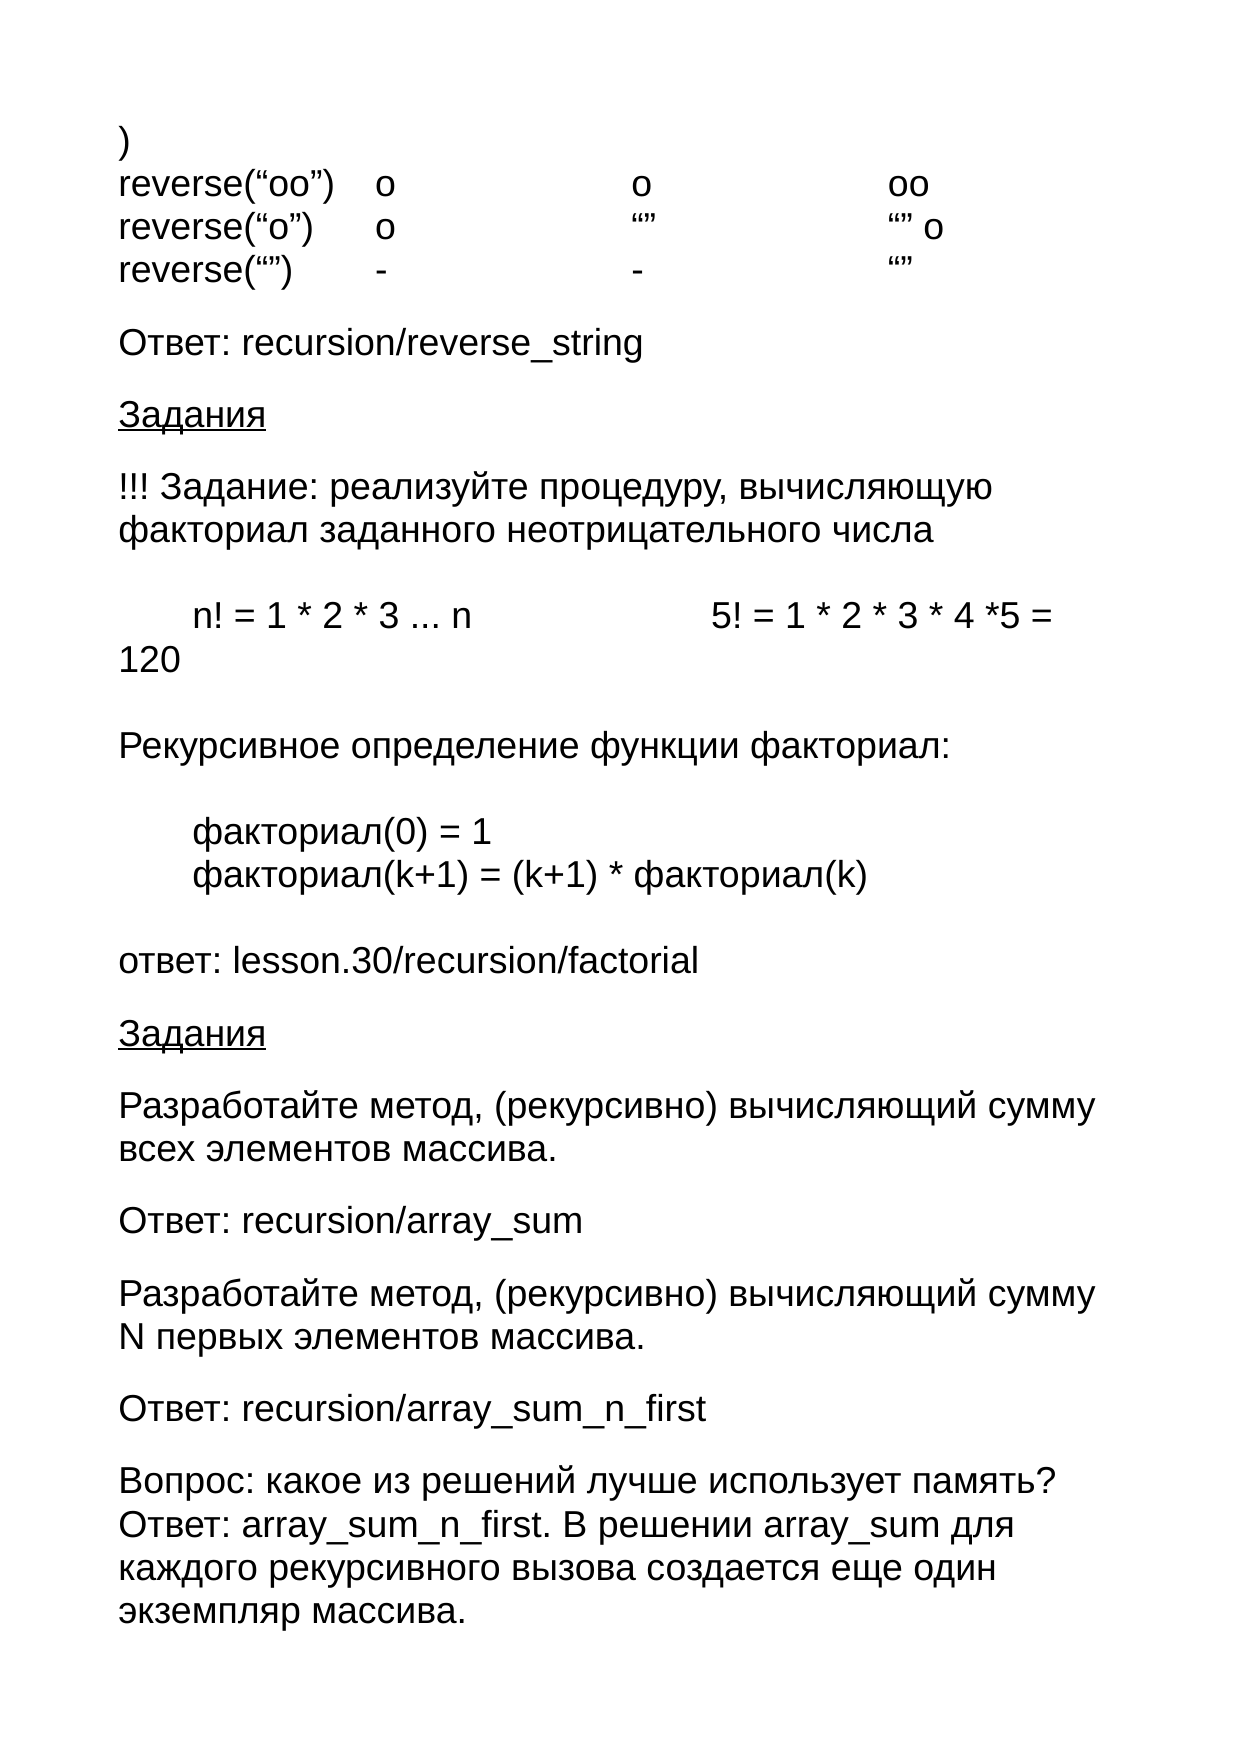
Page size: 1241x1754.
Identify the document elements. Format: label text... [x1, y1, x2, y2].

table_cell “” o [876, 204, 1133, 247]
table_cell o [364, 204, 620, 247]
text n! = 1 * 2 * 3 ... n 5! = 1 * 2 * 3 * 4 *5 = 120 [118, 594, 1122, 680]
table_cell [364, 118, 620, 161]
table_cell “” [620, 204, 876, 247]
text факториал(0) = 1 [118, 809, 1122, 852]
table_cell [876, 118, 1133, 161]
text Ответ: recursion/reverse_string [118, 320, 1122, 363]
table_cell reverse(“oo”) [107, 161, 363, 204]
text Вопрос: какое из решений лучше использует память? [118, 1459, 1122, 1502]
text Задания [118, 1011, 1122, 1054]
text Ответ: recursion/array_sum [118, 1199, 1122, 1242]
text Рекурсивное определение функции факториал: [118, 723, 1122, 766]
text факториал(k+1) = (k+1) * факториал(k) [118, 852, 1122, 896]
text ответ: lesson.30/recursion/factorial [118, 939, 1122, 982]
table_cell reverse(“o”) [107, 204, 363, 247]
table_cell o [364, 161, 620, 204]
table_cell [620, 118, 876, 161]
table_cell o [620, 161, 876, 204]
table_cell “” [876, 248, 1133, 291]
text !!! Задание: реализуйте процедуру, вычисляющую факториал заданного неотрицательного числа [118, 464, 1122, 551]
text Ответ: array_sum_n_first. В решении array_sum для каждого рекурсивного вызова создается еще один экземпляр массива. [118, 1502, 1122, 1631]
table_cell - [620, 248, 876, 291]
list Разработайте метод, (рекурсивно) вычисляющий сумму всех элементов массива. [118, 1083, 1122, 1169]
table_cell reverse(“”) [107, 248, 363, 291]
table_cell ) [107, 118, 363, 161]
text Задания [118, 392, 1122, 435]
table_cell oo [876, 161, 1133, 204]
table_cell - [364, 248, 620, 291]
text Разработайте метод, (рекурсивно) вычисляющий сумму N первых элементов массива. [118, 1271, 1122, 1357]
text Ответ: recursion/array_sum_n_first [118, 1386, 1122, 1429]
